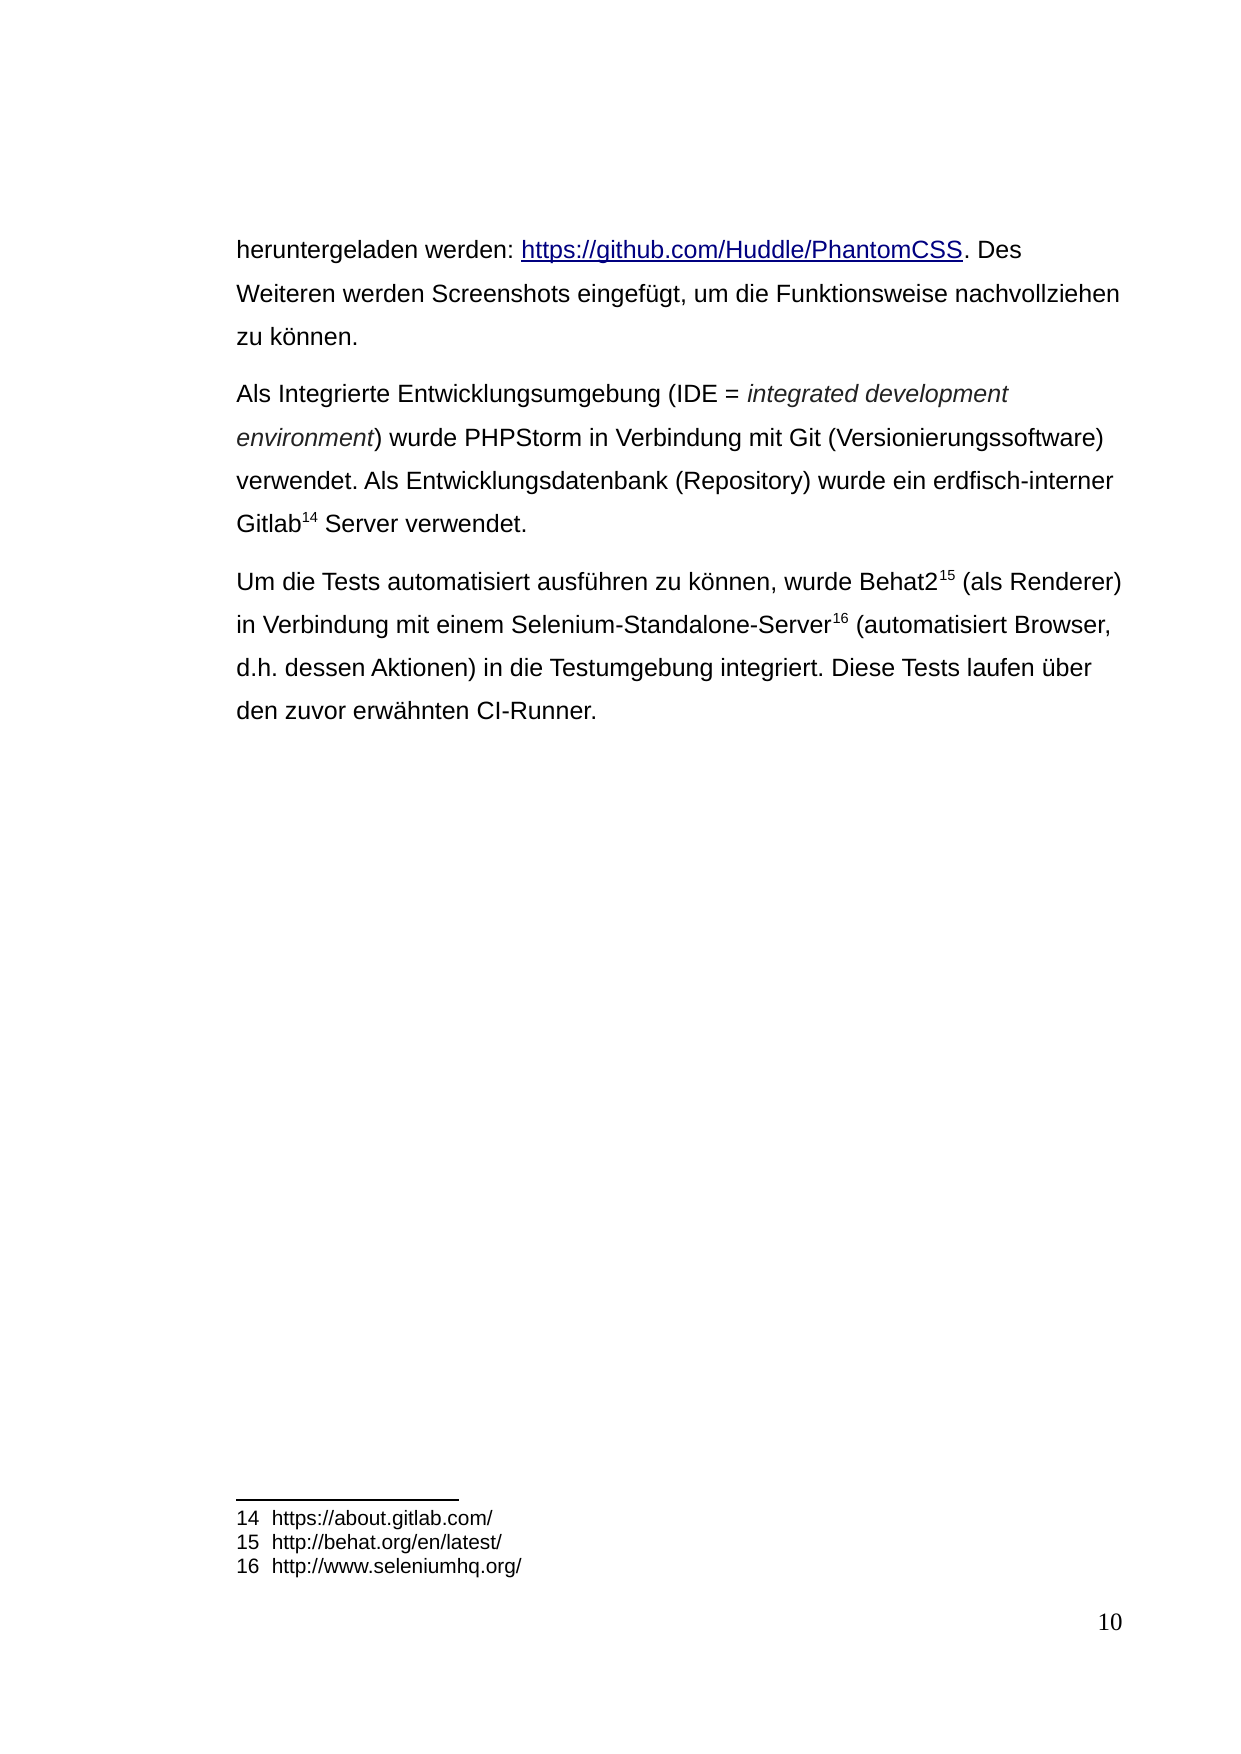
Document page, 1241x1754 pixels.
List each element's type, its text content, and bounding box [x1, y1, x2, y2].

text http://www.seleniumhq.org/ [236, 1554, 1122, 1578]
text https://about.gitlab.com/ [236, 1506, 1122, 1530]
text heruntergeladen werden: https://github.com/Huddle/PhantomCSS. Des Weiteren werden Screenshots eingefügt, um die Funktionsweise nachvollziehen zu können. [236, 235, 1122, 350]
text Um die Tests automatisiert ausführen zu können, wurde Behat2 (als Renderer) in Verbindung mit einem Selenium-Standalone-Server (automatisiert Browser, d.h. dessen Aktionen) in die Testumgebung integriert. Diese Tests laufen über den zuvor erwähnten CI-Runner. [236, 566, 1122, 724]
text http://behat.org/en/latest/ [236, 1530, 1122, 1554]
text Als Integrierte Entwicklungsumgebung (IDE = integrated development environment) wurde PHPStorm in Verbindung mit Git (Versionierungssoftware) verwendet. Als Entwicklungsdatenbank (Repository) wurde ein erdfisch-interner Gitlab Server verwendet. [236, 379, 1122, 537]
